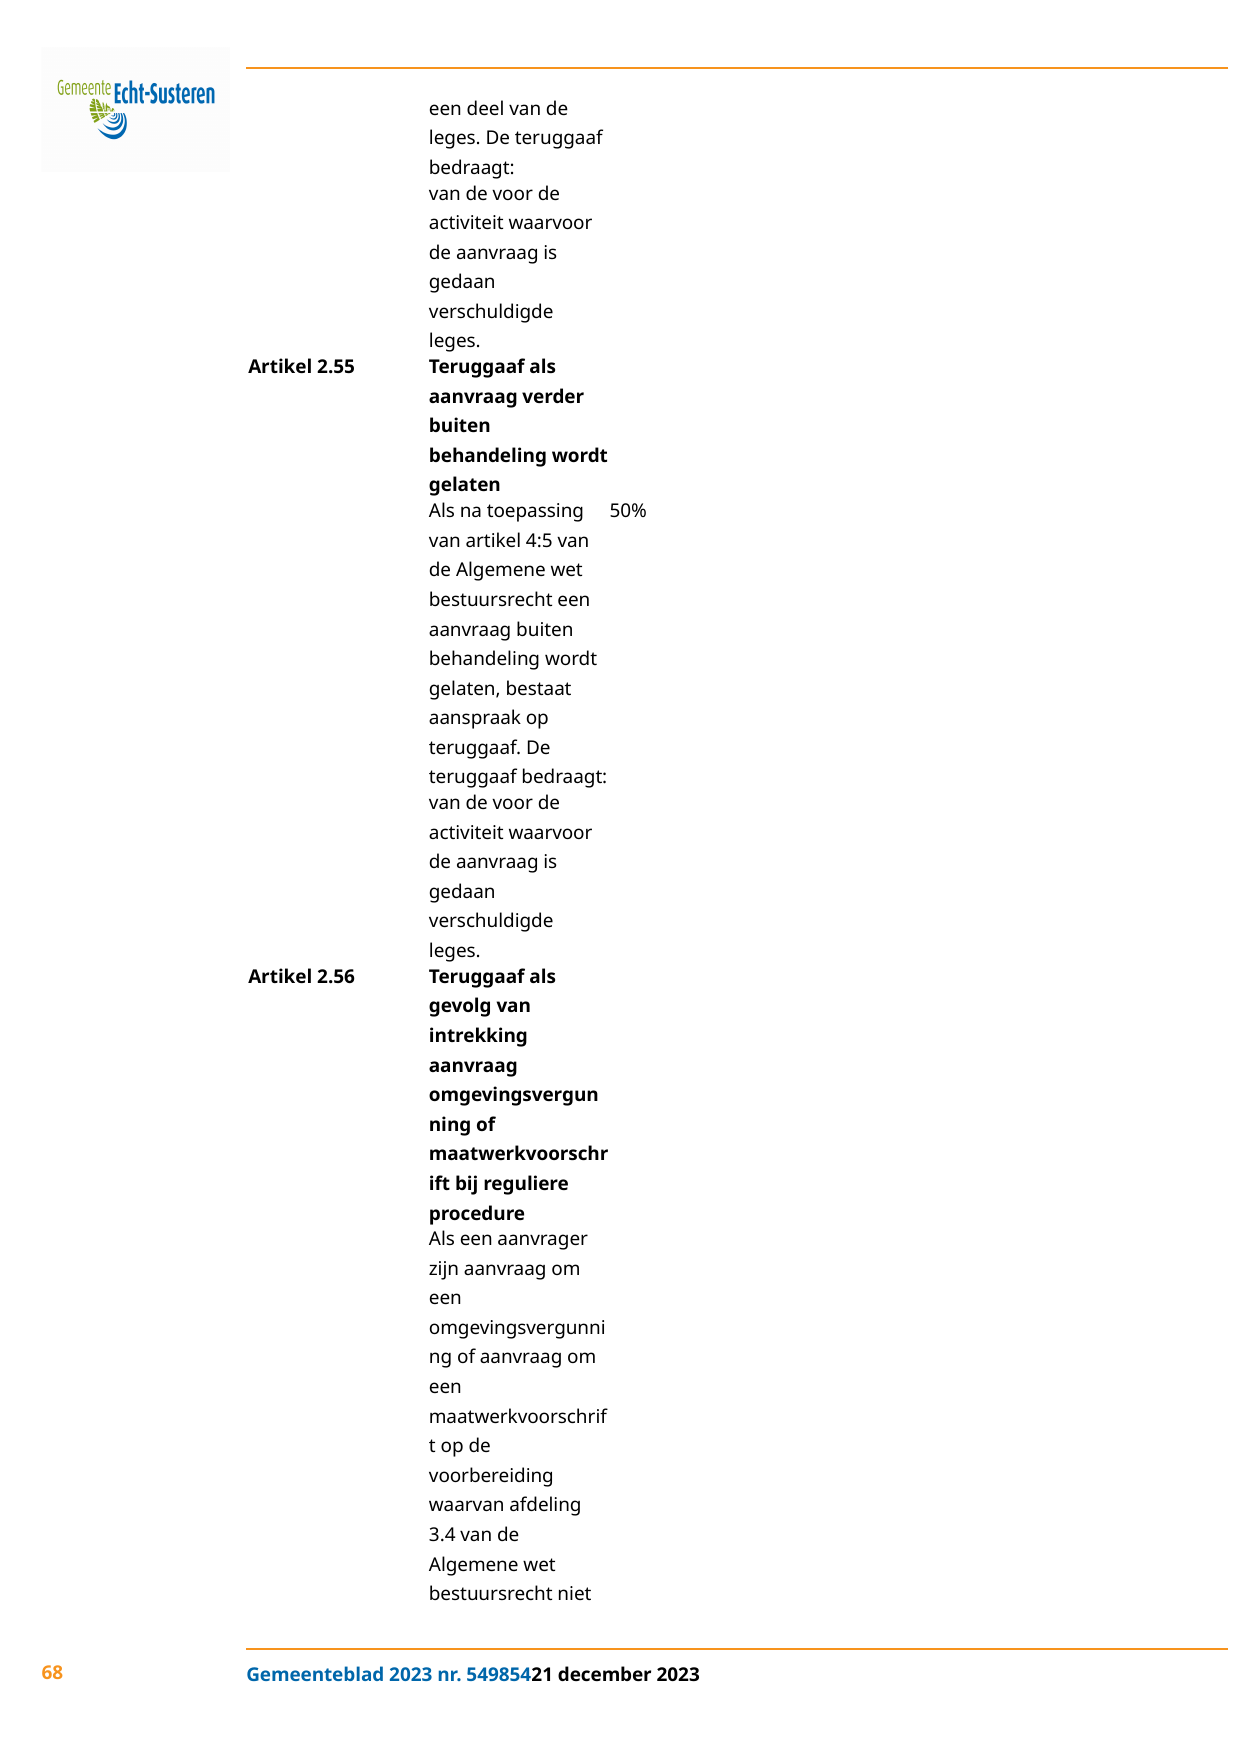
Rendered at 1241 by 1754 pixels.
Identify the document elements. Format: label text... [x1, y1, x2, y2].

table_cell [790, 1225, 971, 1606]
table_cell [971, 95, 1152, 180]
table_cell 50% [609, 498, 790, 789]
table_cell [609, 789, 790, 963]
table_cell van de voor de activiteit waarvoor de aanvraag is gedaan verschuldigde leges. [429, 180, 609, 353]
table_cell [790, 353, 971, 497]
table_cell [971, 180, 1152, 353]
table_cell [609, 963, 790, 1225]
table_cell [609, 180, 790, 353]
table_cell [248, 180, 429, 353]
table_cell [248, 498, 429, 789]
table_cell [971, 353, 1152, 497]
table_cell [790, 789, 971, 963]
table_cell [248, 95, 429, 180]
table_cell van de voor de activiteit waarvoor de aanvraag is gedaan verschuldigde leges. [429, 789, 609, 963]
picture [41, 47, 231, 172]
table_cell Artikel 2.55 [248, 353, 429, 497]
table_cell [609, 95, 790, 180]
table_cell [790, 180, 971, 353]
table_cell Als een aanvrager zijn aanvraag om een omgevingsvergunning of aanvraag om een maatwerkvoorschrift op de voorbereiding waarvan afdeling 3.4 van de Algemene wet bestuursrecht niet [429, 1225, 609, 1606]
table_cell Teruggaaf als gevolg van intrekking aanvraag omgevingsvergunning of maatwerkvoorschrift bij reguliere procedure [429, 963, 609, 1225]
table_cell [609, 1225, 790, 1606]
table_cell Als na toepassing van artikel 4:5 van de Algemene wet bestuursrecht een aanvraag buiten behandeling wordt gelaten, bestaat aanspraak op teruggaaf. De teruggaaf bedraagt: [429, 498, 609, 789]
table_cell Artikel 2.56 [248, 963, 429, 1225]
table_cell [971, 498, 1152, 789]
table_cell [971, 1225, 1152, 1606]
table_cell [248, 1225, 429, 1606]
table_cell [790, 95, 971, 180]
table_cell [971, 789, 1152, 963]
table_cell [971, 963, 1152, 1225]
table_cell [790, 963, 971, 1225]
table_cell een deel van de leges. De teruggaaf bedraagt: [429, 95, 609, 180]
table_cell Teruggaaf als aanvraag verder buiten behandeling wordt gelaten [429, 353, 609, 497]
table_cell [609, 353, 790, 497]
table_cell [790, 498, 971, 789]
table_cell [248, 789, 429, 963]
